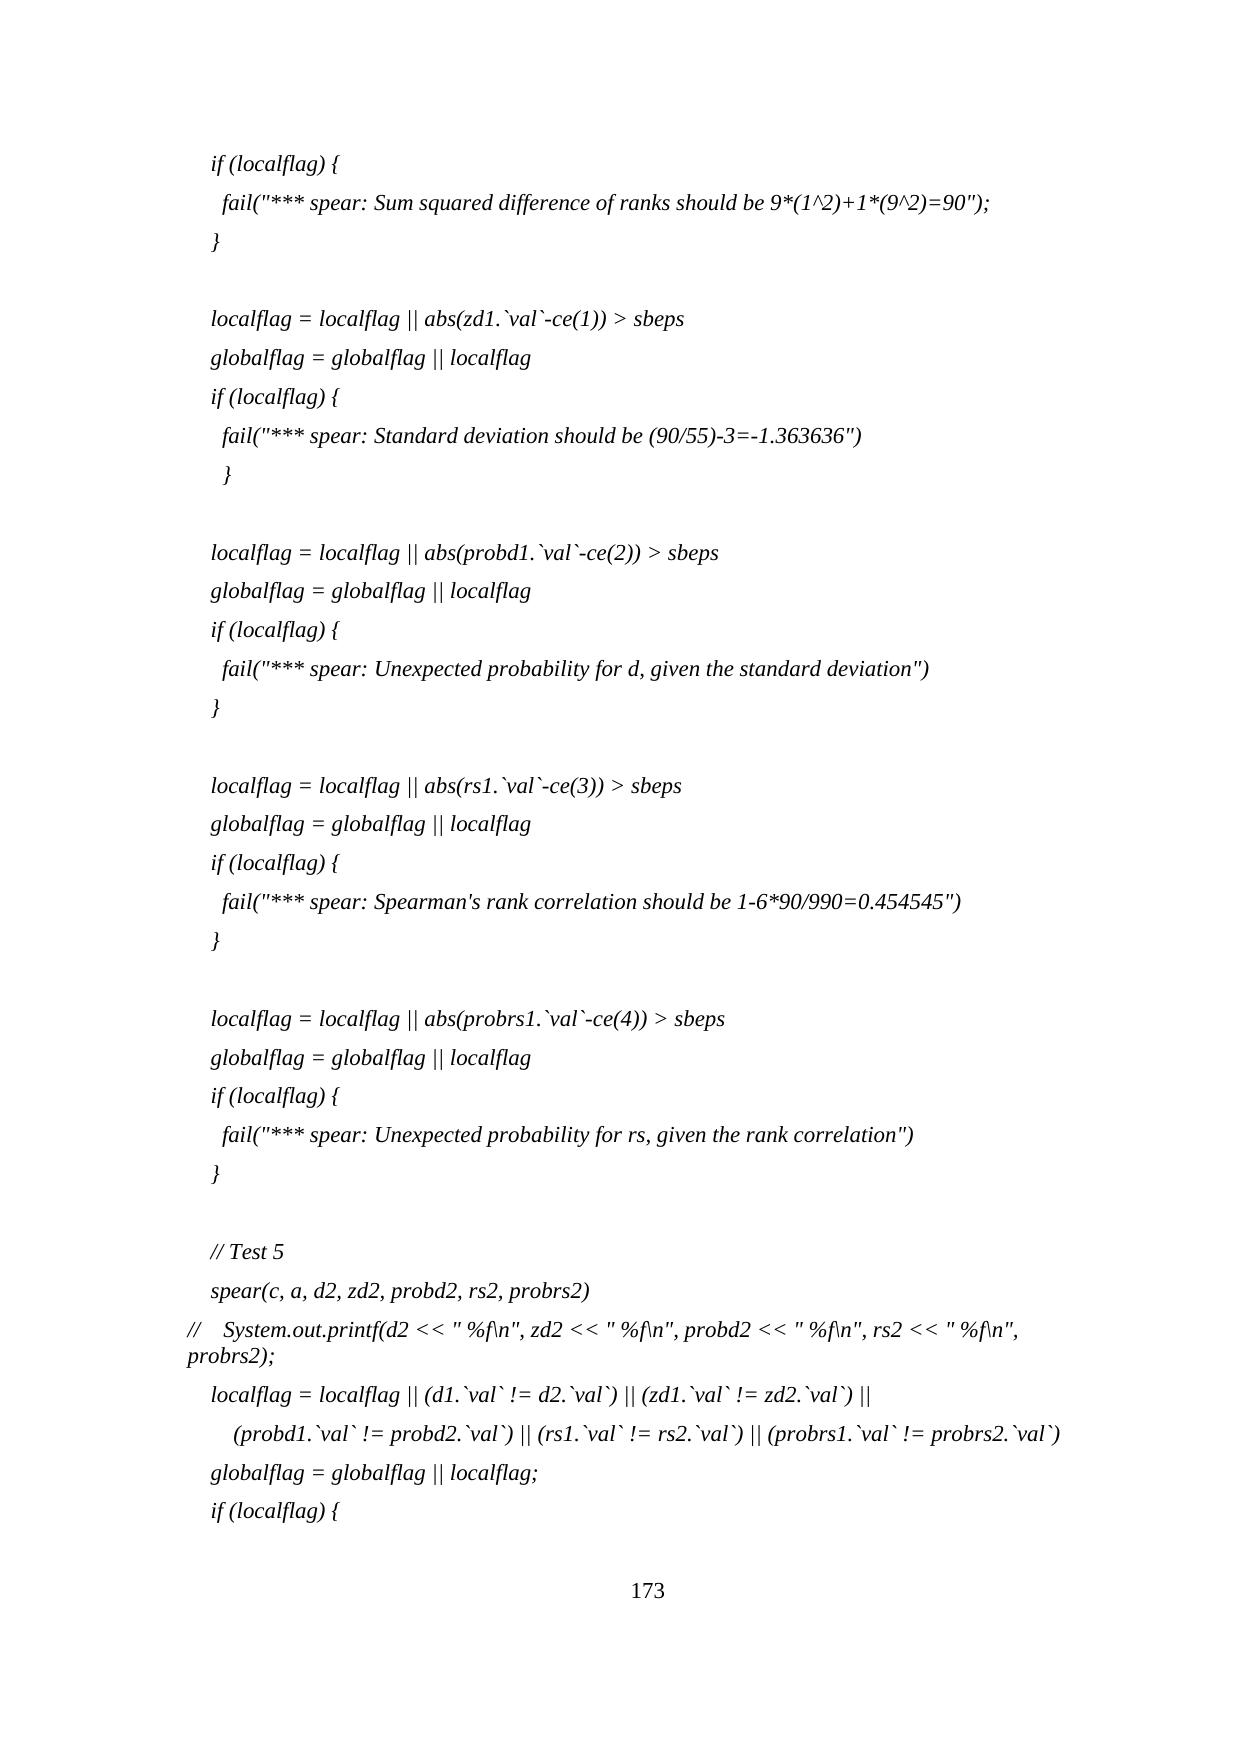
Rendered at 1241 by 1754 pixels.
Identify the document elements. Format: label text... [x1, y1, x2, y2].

text if (localflag) { [187, 849, 1108, 876]
text fail("*** spear: Standard deviation should be (90/55)-3=-1.363636") [187, 422, 1108, 448]
text fail("*** spear: Spearman's rank correlation should be 1-6*90/990=0.454545") [187, 888, 1108, 914]
text } [187, 1160, 1108, 1187]
text localflag = localflag || abs(zd1.`val`-ce(1)) > sbeps [187, 305, 1108, 332]
text } [187, 228, 1108, 254]
text globalflag = globalflag || localflag [187, 344, 1108, 371]
text if (localflag) { [187, 1497, 1108, 1524]
text globalflag = globalflag || localflag; [187, 1458, 1108, 1485]
text if (localflag) { [187, 383, 1108, 409]
text fail("*** spear: Unexpected probability for rs, given the rank correlation") [187, 1121, 1108, 1148]
text localflag = localflag || (d1.`val` != d2.`val`) || (zd1.`val` != zd2.`val`) || [187, 1381, 1108, 1407]
text // System.out.printf(d2 << " %f\n", zd2 << " %f\n", probd2 << " %f\n", rs2 << " %f\n", probrs2); [187, 1316, 1108, 1368]
text } [187, 927, 1108, 953]
text if (localflag) { [187, 150, 1108, 176]
text localflag = localflag || abs(probd1.`val`-ce(2)) > sbeps [187, 538, 1108, 565]
text spear(c, a, d2, zd2, probd2, rs2, probrs2) [187, 1277, 1108, 1303]
text (probd1.`val` != probd2.`val`) || (rs1.`val` != rs2.`val`) || (probrs1.`val` != probrs2.`val`) [187, 1420, 1108, 1446]
text fail("*** spear: Sum squared difference of ranks should be 9*(1^2)+1*(9^2)=90"); [187, 189, 1108, 215]
text globalflag = globalflag || localflag [187, 1044, 1108, 1070]
text localflag = localflag || abs(probrs1.`val`-ce(4)) > sbeps [187, 1005, 1108, 1031]
text localflag = localflag || abs(rs1.`val`-ce(3)) > sbeps [187, 772, 1108, 798]
text fail("*** spear: Unexpected probability for d, given the standard deviation") [187, 655, 1108, 681]
text globalflag = globalflag || localflag [187, 811, 1108, 837]
text } [187, 694, 1108, 720]
text if (localflag) { [187, 1082, 1108, 1109]
text if (localflag) { [187, 616, 1108, 643]
text } [187, 461, 1108, 487]
text globalflag = globalflag || localflag [187, 577, 1108, 604]
text // Test 5 [187, 1238, 1108, 1264]
